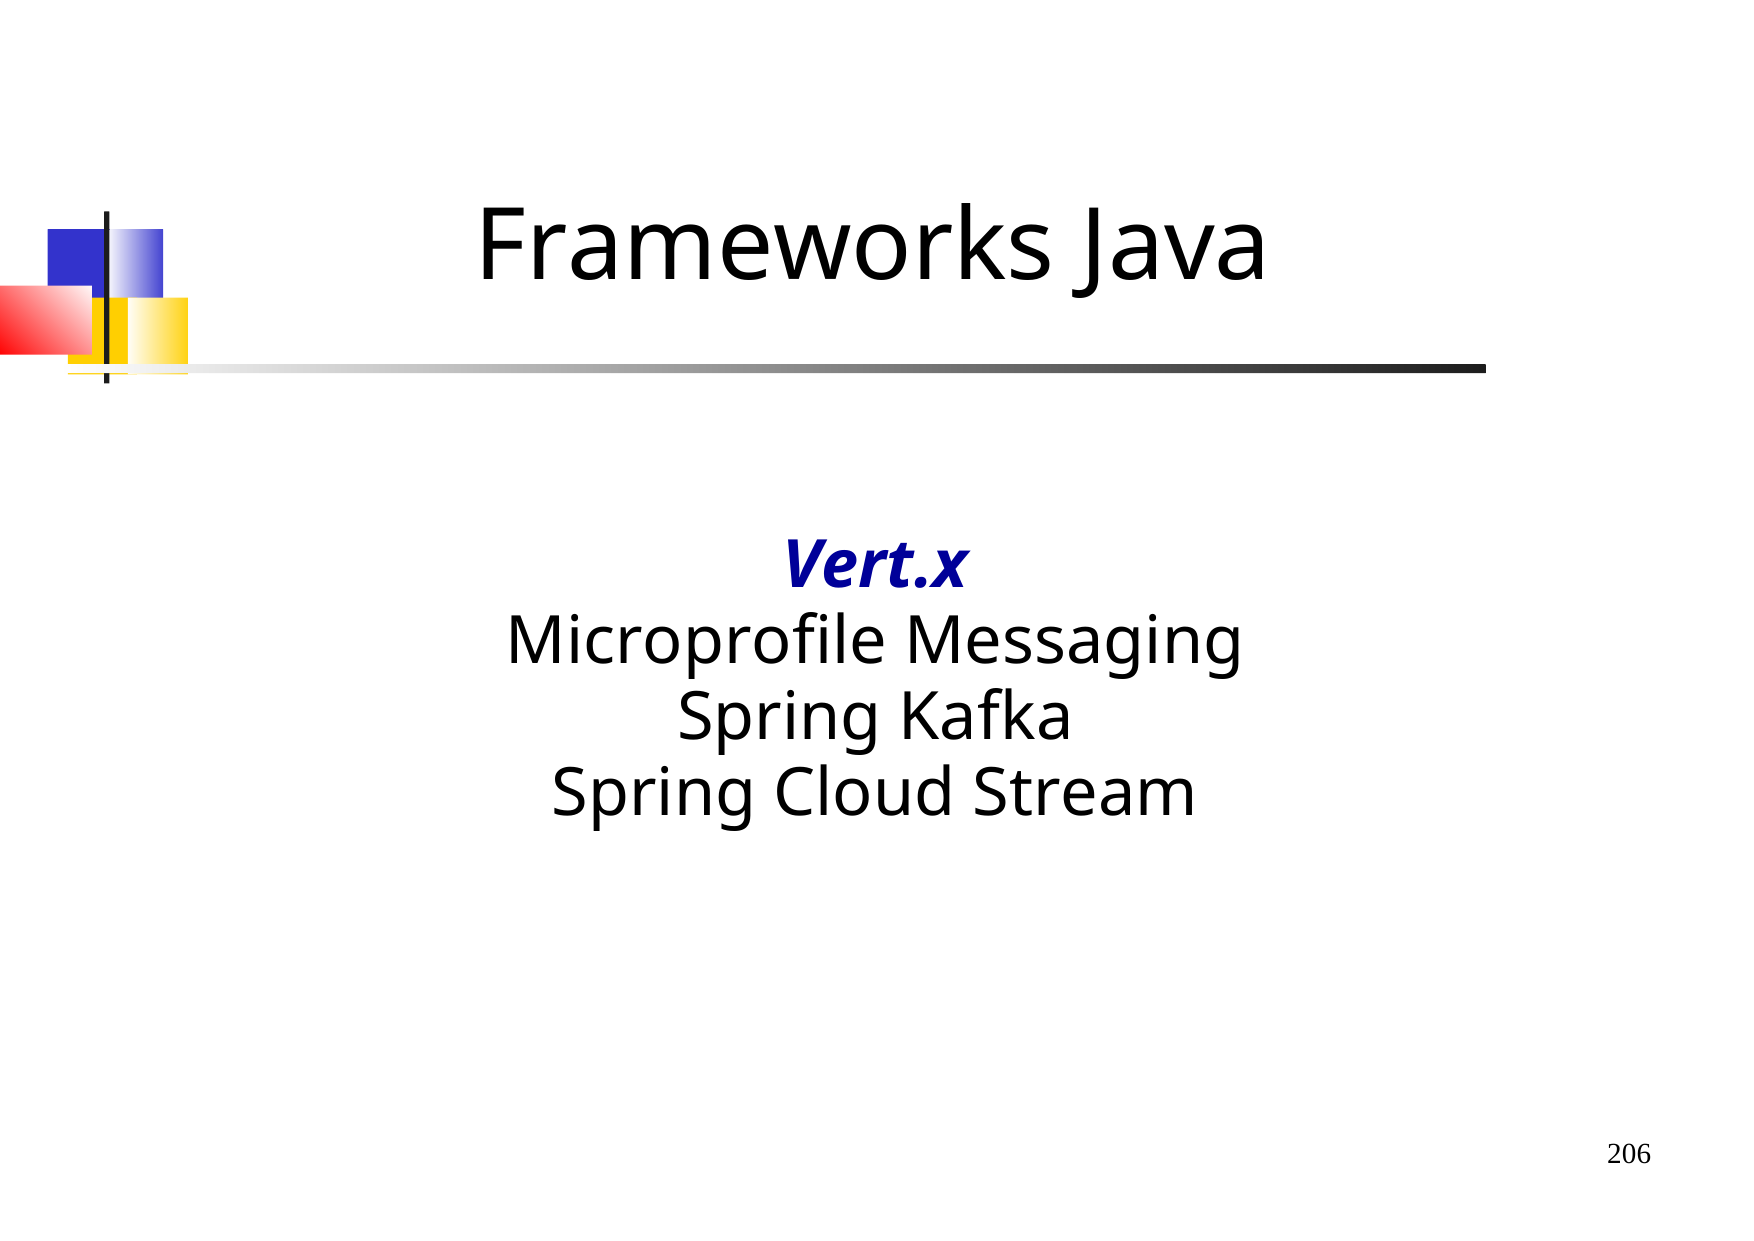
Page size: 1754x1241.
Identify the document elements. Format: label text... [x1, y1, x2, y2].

subtitle Vert.x Microprofile Messaging Spring Kafka Spring Cloud Stream [179, 371, 1567, 1091]
title Frameworks Java [179, 139, 1567, 351]
